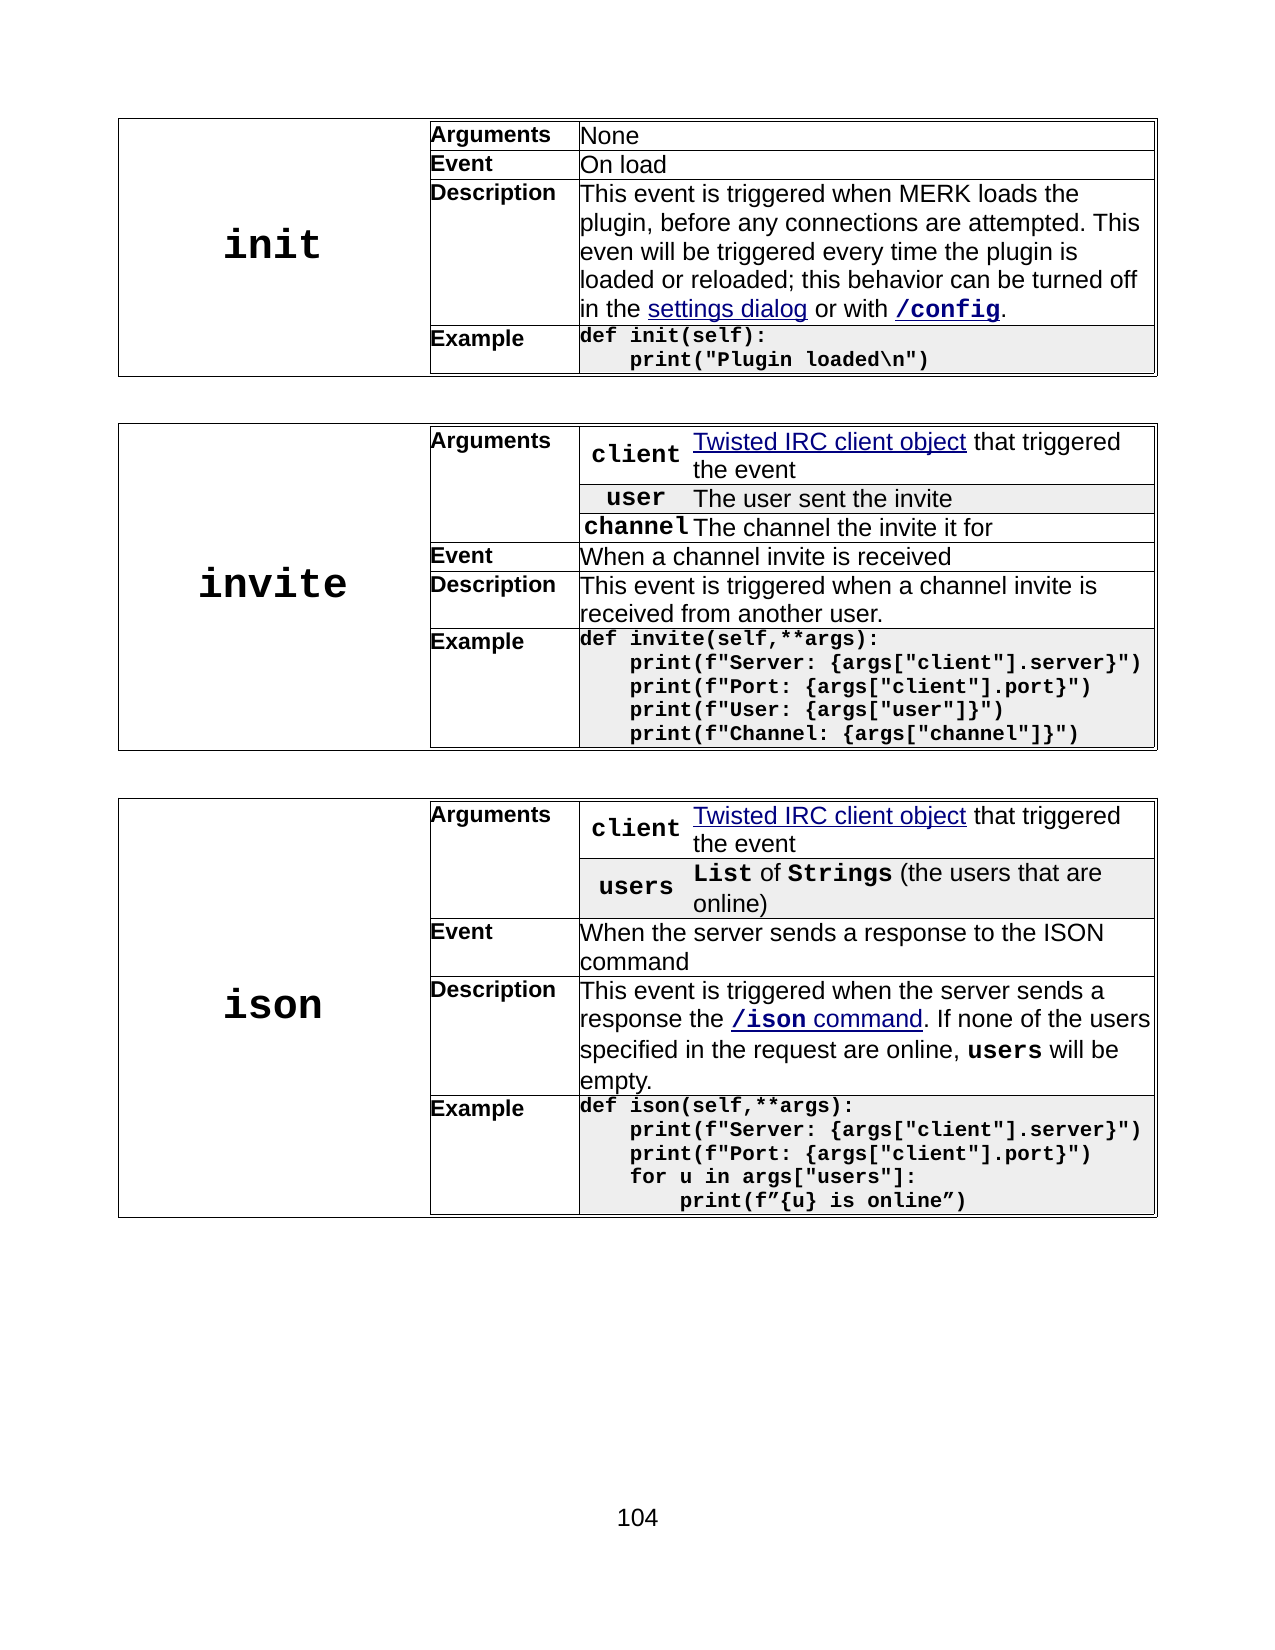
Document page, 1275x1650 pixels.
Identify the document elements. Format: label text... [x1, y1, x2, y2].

table_cell Event [431, 543, 579, 571]
table_header init [119, 119, 427, 376]
table_cell users [580, 859, 693, 918]
table_cell When the server sends a response to the ISON command [580, 919, 1154, 976]
table_cell Example [431, 629, 579, 747]
table_cell List of Strings (the users that are online) [693, 859, 1154, 918]
table_cell Description [431, 977, 579, 1095]
table_cell Event [431, 151, 579, 179]
table_cell Description [431, 572, 579, 628]
table_cell The channel the invite it for [693, 514, 1154, 542]
table_header [427, 119, 1157, 376]
table_header None [580, 122, 1154, 150]
table_cell Event [431, 919, 579, 976]
table_header client [580, 802, 693, 858]
table_cell Example [431, 326, 579, 372]
table_header [427, 424, 1157, 750]
table_cell The user sent the invite [693, 485, 1154, 513]
table_cell On load [580, 151, 1154, 179]
table_cell user [580, 485, 693, 513]
table_cell This event is triggered when the server sends a response the /ison command. If none of the users specified in the request are online, users will be empty. [580, 977, 1154, 1095]
table_header ison [119, 799, 427, 1217]
table_header Twisted IRC client object that triggered the event [693, 427, 1154, 484]
table_header Twisted IRC client object that triggered the event [693, 802, 1154, 858]
table_cell channel [580, 514, 693, 542]
table_header Arguments [431, 802, 579, 918]
table_cell def init(self): print("Plugin loaded\n") [580, 326, 1154, 372]
table_header invite [119, 424, 427, 750]
table_header Arguments [431, 427, 579, 542]
table_cell When a channel invite is received [580, 543, 1154, 571]
table_header client [580, 427, 693, 484]
table_cell This event is triggered when a channel invite is received from another user. [580, 572, 1154, 628]
table_cell def ison(self,**args): print(f"Server: {args["client"].server}") print(f"Port: {args["client"].port}") for u in args["users"]: print(f”{u} is online”) [580, 1096, 1154, 1213]
table_cell Description [431, 180, 579, 325]
table_cell def invite(self,**args): print(f"Server: {args["client"].server}") print(f"Port: {args["client"].port}") print(f"User: {args["user"]}") print(f"Channel: {args["channel"]}") [580, 629, 1154, 747]
table_cell This event is triggered when MERK loads the plugin, before any connections are attempted. This even will be triggered every time the plugin is loaded or reloaded; this behavior can be turned off in the settings dialog or with /config. [580, 180, 1154, 325]
table_header [427, 799, 1157, 1217]
table_header Arguments [431, 122, 579, 150]
table_cell Example [431, 1096, 579, 1213]
